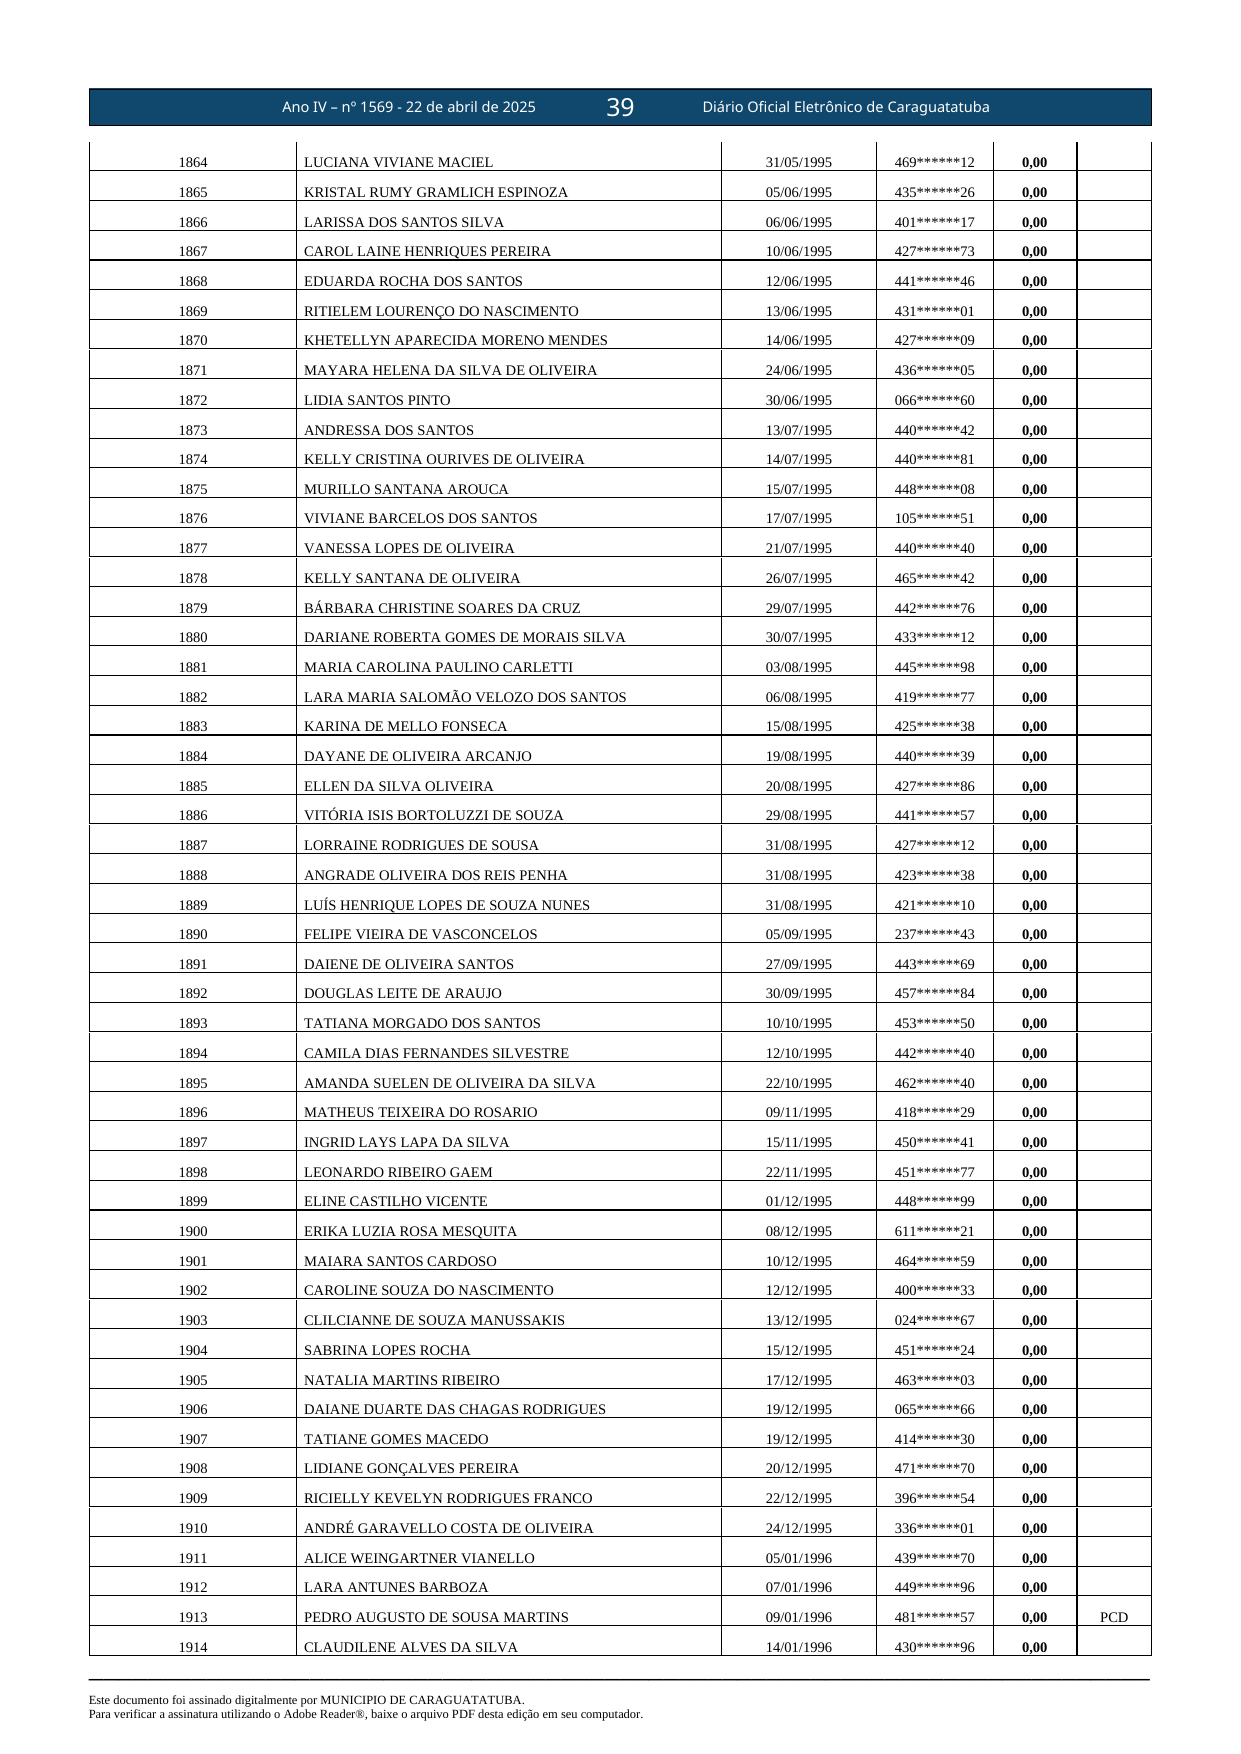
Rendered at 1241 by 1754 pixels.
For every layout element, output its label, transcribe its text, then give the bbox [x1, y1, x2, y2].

table_cell 440******39 [877, 736, 993, 764]
table_cell MATHEUS TEIXEIRA DO ROSARIO [297, 1092, 721, 1120]
table_cell FELIPE VIEIRA DE VASCONCELOS [297, 914, 721, 942]
table_cell 440******40 [877, 528, 993, 556]
table_cell 21/07/1995 [722, 528, 876, 556]
table_cell 1876 [90, 498, 296, 527]
table_cell [1078, 1003, 1151, 1031]
table_cell 0,00 [994, 439, 1076, 467]
table_cell 15/08/1995 [722, 706, 876, 734]
table_cell 1895 [90, 1062, 296, 1091]
table_cell 441******57 [877, 795, 993, 823]
table_cell [1078, 290, 1151, 319]
table_cell LARA ANTUNES BARBOZA [297, 1567, 721, 1595]
table_cell 1901 [90, 1240, 296, 1269]
table_cell 22/11/1995 [722, 1151, 876, 1180]
table_cell 1864 [90, 142, 296, 170]
table_cell [1078, 558, 1151, 586]
table_cell 442******76 [877, 587, 993, 616]
table_cell PEDRO AUGUSTO DE SOUSA MARTINS [297, 1596, 721, 1625]
table_cell [1078, 706, 1151, 734]
table_cell 0,00 [994, 558, 1076, 586]
table_cell 427******73 [877, 231, 993, 259]
table_cell DAIENE DE OLIVEIRA SANTOS [297, 943, 721, 972]
table_cell [1078, 320, 1151, 348]
table_cell 431******01 [877, 290, 993, 319]
table_cell 1900 [90, 1211, 296, 1239]
table_cell [1078, 1448, 1151, 1477]
table_cell 1867 [90, 231, 296, 259]
table_cell 435******26 [877, 171, 993, 200]
table_cell 1893 [90, 1003, 296, 1031]
table_cell [1078, 914, 1151, 942]
table_cell 09/01/1996 [722, 1596, 876, 1625]
table_cell DARIANE ROBERTA GOMES DE MORAIS SILVA [297, 617, 721, 645]
table_cell [1078, 1181, 1151, 1209]
table_cell [1078, 617, 1151, 645]
table_cell 12/12/1995 [722, 1270, 876, 1298]
table_cell [1078, 468, 1151, 497]
table_cell 0,00 [994, 528, 1076, 556]
table_cell 451******77 [877, 1151, 993, 1180]
table_cell 0,00 [994, 1448, 1076, 1477]
table_cell 0,00 [994, 231, 1076, 259]
table_cell 0,00 [994, 201, 1076, 230]
table_cell 0,00 [994, 914, 1076, 942]
table_cell 1898 [90, 1151, 296, 1180]
table_cell 1887 [90, 825, 296, 853]
table_cell [1078, 201, 1151, 230]
table_cell 0,00 [994, 1389, 1076, 1417]
table_cell 423******38 [877, 854, 993, 883]
table_cell [1078, 765, 1151, 794]
table_cell 419******77 [877, 676, 993, 705]
table_cell 418******29 [877, 1092, 993, 1120]
table_cell 401******17 [877, 201, 993, 230]
table_cell 0,00 [994, 1211, 1076, 1239]
table_cell 0,00 [994, 1300, 1076, 1328]
table_cell [1078, 142, 1151, 170]
table_cell 450******41 [877, 1121, 993, 1150]
table_cell 1906 [90, 1389, 296, 1417]
table_cell 414******30 [877, 1418, 993, 1447]
table_cell 22/10/1995 [722, 1062, 876, 1091]
table_cell 1883 [90, 706, 296, 734]
table_cell 1870 [90, 320, 296, 348]
table_cell ALICE WEINGARTNER VIANELLO [297, 1537, 721, 1566]
table_cell MAYARA HELENA DA SILVA DE OLIVEIRA [297, 350, 721, 378]
table_cell 05/01/1996 [722, 1537, 876, 1566]
table_cell 105******51 [877, 498, 993, 527]
table_cell [1078, 1062, 1151, 1091]
table_cell 0,00 [994, 1270, 1076, 1298]
table_cell 336******01 [877, 1508, 993, 1536]
table_cell ERIKA LUZIA ROSA MESQUITA [297, 1211, 721, 1239]
table_cell LUCIANA VIVIANE MACIEL [297, 142, 721, 170]
table_cell 13/12/1995 [722, 1300, 876, 1328]
table_cell 400******33 [877, 1270, 993, 1298]
table_cell 1885 [90, 765, 296, 794]
table_cell 436******05 [877, 350, 993, 378]
table_cell 17/12/1995 [722, 1359, 876, 1388]
table_cell 15/11/1995 [722, 1121, 876, 1150]
table_cell 1873 [90, 409, 296, 438]
table_cell [1078, 1478, 1151, 1506]
table_cell 1880 [90, 617, 296, 645]
table_cell 451******24 [877, 1329, 993, 1358]
table_cell 13/06/1995 [722, 290, 876, 319]
table_cell [1078, 1329, 1151, 1358]
table_cell [1078, 646, 1151, 675]
table_cell [1078, 1389, 1151, 1417]
table_cell 1881 [90, 646, 296, 675]
table_cell 31/08/1995 [722, 825, 876, 853]
table_cell [1078, 587, 1151, 616]
table_cell 421******10 [877, 884, 993, 913]
table_cell 443******69 [877, 943, 993, 972]
table_cell 0,00 [994, 736, 1076, 764]
table_cell 1882 [90, 676, 296, 705]
table_cell KRISTAL RUMY GRAMLICH ESPINOZA [297, 171, 721, 200]
table_cell 31/08/1995 [722, 854, 876, 883]
table_cell 14/07/1995 [722, 439, 876, 467]
table_cell 29/07/1995 [722, 587, 876, 616]
table_cell 0,00 [994, 1003, 1076, 1031]
table_cell NATALIA MARTINS RIBEIRO [297, 1359, 721, 1388]
table_cell 1884 [90, 736, 296, 764]
table_cell 30/06/1995 [722, 379, 876, 408]
table_cell 0,00 [994, 261, 1076, 289]
table_cell 1872 [90, 379, 296, 408]
table_cell 05/06/1995 [722, 171, 876, 200]
table_cell 09/11/1995 [722, 1092, 876, 1120]
table_cell [1078, 943, 1151, 972]
table_cell 19/12/1995 [722, 1418, 876, 1447]
table_cell 481******57 [877, 1596, 993, 1625]
table_cell ANGRADE OLIVEIRA DOS REIS PENHA [297, 854, 721, 883]
table_cell 0,00 [994, 409, 1076, 438]
table_cell 26/07/1995 [722, 558, 876, 586]
table_cell 05/09/1995 [722, 914, 876, 942]
table_cell 1890 [90, 914, 296, 942]
table_cell 20/08/1995 [722, 765, 876, 794]
table_cell 611******21 [877, 1211, 993, 1239]
table_cell 441******46 [877, 261, 993, 289]
table_cell 453******50 [877, 1003, 993, 1031]
table_cell 30/09/1995 [722, 973, 876, 1002]
table_cell 440******42 [877, 409, 993, 438]
table_cell [1078, 676, 1151, 705]
table_cell 1911 [90, 1537, 296, 1566]
table_cell 425******38 [877, 706, 993, 734]
table_cell 1905 [90, 1359, 296, 1388]
table_cell CAROL LAINE HENRIQUES PEREIRA [297, 231, 721, 259]
table_cell [1078, 825, 1151, 853]
table_cell [1078, 1092, 1151, 1120]
table_cell 427******09 [877, 320, 993, 348]
table_cell [1078, 1240, 1151, 1269]
table_cell 0,00 [994, 617, 1076, 645]
table_cell 10/06/1995 [722, 231, 876, 259]
table_cell DAYANE DE OLIVEIRA ARCANJO [297, 736, 721, 764]
table_cell 066******60 [877, 379, 993, 408]
table_cell 06/06/1995 [722, 201, 876, 230]
table_cell 0,00 [994, 1626, 1076, 1655]
table_cell 10/10/1995 [722, 1003, 876, 1031]
table_cell 0,00 [994, 646, 1076, 675]
table_cell LIDIA SANTOS PINTO [297, 379, 721, 408]
table_cell 1888 [90, 854, 296, 883]
table_cell 1877 [90, 528, 296, 556]
table_cell RICIELLY KEVELYN RODRIGUES FRANCO [297, 1478, 721, 1506]
table_cell 1909 [90, 1478, 296, 1506]
table_cell 1894 [90, 1033, 296, 1061]
table_cell KELLY SANTANA DE OLIVEIRA [297, 558, 721, 586]
table_cell [1078, 1211, 1151, 1239]
table_cell 24/12/1995 [722, 1508, 876, 1536]
table_cell [1078, 1151, 1151, 1180]
table_cell 1886 [90, 795, 296, 823]
table_cell EDUARDA ROCHA DOS SANTOS [297, 261, 721, 289]
table_cell AMANDA SUELEN DE OLIVEIRA DA SILVA [297, 1062, 721, 1091]
table_cell [1078, 1537, 1151, 1566]
table_cell [1078, 498, 1151, 527]
table_cell 01/12/1995 [722, 1181, 876, 1209]
table_cell 31/08/1995 [722, 884, 876, 913]
table_cell ELLEN DA SILVA OLIVEIRA [297, 765, 721, 794]
table_cell 0,00 [994, 765, 1076, 794]
table_cell LEONARDO RIBEIRO GAEM [297, 1151, 721, 1180]
table_cell 1902 [90, 1270, 296, 1298]
table_cell 1875 [90, 468, 296, 497]
table_cell 31/05/1995 [722, 142, 876, 170]
table_cell [1078, 1033, 1151, 1061]
table_cell 1879 [90, 587, 296, 616]
table_cell 469******12 [877, 142, 993, 170]
table_cell BÁRBARA CHRISTINE SOARES DA CRUZ [297, 587, 721, 616]
table_cell 445******98 [877, 646, 993, 675]
table_cell 0,00 [994, 350, 1076, 378]
table_cell KHETELLYN APARECIDA MORENO MENDES [297, 320, 721, 348]
table_cell 19/08/1995 [722, 736, 876, 764]
table_cell [1078, 795, 1151, 823]
table_cell 1892 [90, 973, 296, 1002]
table_cell 15/07/1995 [722, 468, 876, 497]
table_cell [1078, 1567, 1151, 1595]
table_cell 06/08/1995 [722, 676, 876, 705]
table_cell 08/12/1995 [722, 1211, 876, 1239]
table_cell [1078, 884, 1151, 913]
table_cell [1078, 528, 1151, 556]
table_cell 1912 [90, 1567, 296, 1595]
table_cell 19/12/1995 [722, 1389, 876, 1417]
table_cell ELINE CASTILHO VICENTE [297, 1181, 721, 1209]
table_cell 14/06/1995 [722, 320, 876, 348]
table_cell 0,00 [994, 1359, 1076, 1388]
table_cell 427******86 [877, 765, 993, 794]
table_cell 0,00 [994, 1567, 1076, 1595]
table_cell 463******03 [877, 1359, 993, 1388]
table_cell 0,00 [994, 320, 1076, 348]
table_cell 0,00 [994, 142, 1076, 170]
table_cell 430******96 [877, 1626, 993, 1655]
table_cell 440******81 [877, 439, 993, 467]
table_cell 1899 [90, 1181, 296, 1209]
table_cell 1891 [90, 943, 296, 972]
table_cell 0,00 [994, 1062, 1076, 1091]
table_cell [1078, 379, 1151, 408]
table_cell 1914 [90, 1626, 296, 1655]
table_cell [1078, 1359, 1151, 1388]
table_cell CAROLINE SOUZA DO NASCIMENTO [297, 1270, 721, 1298]
table_cell [1078, 1300, 1151, 1328]
table_cell 0,00 [994, 676, 1076, 705]
table_cell 1913 [90, 1596, 296, 1625]
table_cell 448******99 [877, 1181, 993, 1209]
table_cell 20/12/1995 [722, 1448, 876, 1477]
table_cell 0,00 [994, 706, 1076, 734]
table_cell [1078, 231, 1151, 259]
table_cell 0,00 [994, 795, 1076, 823]
table_cell 1871 [90, 350, 296, 378]
table_cell 1910 [90, 1508, 296, 1536]
table_cell MURILLO SANTANA AROUCA [297, 468, 721, 497]
table_cell ANDRESSA DOS SANTOS [297, 409, 721, 438]
table_cell 1908 [90, 1448, 296, 1477]
table_cell 1869 [90, 290, 296, 319]
table_cell LORRAINE RODRIGUES DE SOUSA [297, 825, 721, 853]
table_cell 0,00 [994, 1240, 1076, 1269]
table_cell LARA MARIA SALOMÃO VELOZO DOS SANTOS [297, 676, 721, 705]
table_cell 439******70 [877, 1537, 993, 1566]
table_cell 462******40 [877, 1062, 993, 1091]
table_cell [1078, 1508, 1151, 1536]
table_cell 457******84 [877, 973, 993, 1002]
table_cell MAIARA SANTOS CARDOSO [297, 1240, 721, 1269]
table_cell [1078, 261, 1151, 289]
table_cell CAMILA DIAS FERNANDES SILVESTRE [297, 1033, 721, 1061]
table_cell LUÍS HENRIQUE LOPES DE SOUZA NUNES [297, 884, 721, 913]
table_cell [1078, 736, 1151, 764]
table_cell VANESSA LOPES DE OLIVEIRA [297, 528, 721, 556]
table_cell 1907 [90, 1418, 296, 1447]
table_cell 0,00 [994, 1478, 1076, 1506]
table_cell [1078, 1418, 1151, 1447]
table_cell 03/08/1995 [722, 646, 876, 675]
table_cell VIVIANE BARCELOS DOS SANTOS [297, 498, 721, 527]
table_cell 0,00 [994, 943, 1076, 972]
table_cell 0,00 [994, 825, 1076, 853]
table_cell CLAUDILENE ALVES DA SILVA [297, 1626, 721, 1655]
table_cell KARINA DE MELLO FONSECA [297, 706, 721, 734]
table_cell [1078, 1626, 1151, 1655]
table_cell [1078, 1121, 1151, 1150]
table_cell 396******54 [877, 1478, 993, 1506]
table_cell TATIANE GOMES MACEDO [297, 1418, 721, 1447]
table_cell 0,00 [994, 587, 1076, 616]
table_cell 0,00 [994, 1329, 1076, 1358]
table_cell VITÓRIA ISIS BORTOLUZZI DE SOUZA [297, 795, 721, 823]
table_cell SABRINA LOPES ROCHA [297, 1329, 721, 1358]
table_cell 0,00 [994, 1151, 1076, 1180]
table_cell 0,00 [994, 379, 1076, 408]
table_cell DOUGLAS LEITE DE ARAUJO [297, 973, 721, 1002]
table_cell 0,00 [994, 1181, 1076, 1209]
table_cell 0,00 [994, 1508, 1076, 1536]
table_cell ANDRÉ GARAVELLO COSTA DE OLIVEIRA [297, 1508, 721, 1536]
table_cell 0,00 [994, 1596, 1076, 1625]
table_cell 10/12/1995 [722, 1240, 876, 1269]
table_cell 1866 [90, 201, 296, 230]
table_cell 0,00 [994, 1418, 1076, 1447]
table_cell 1889 [90, 884, 296, 913]
table_cell 471******70 [877, 1448, 993, 1477]
table_cell 1897 [90, 1121, 296, 1150]
table_cell 07/01/1996 [722, 1567, 876, 1595]
table_cell 0,00 [994, 498, 1076, 527]
table_cell PCD [1078, 1596, 1151, 1625]
table_cell 1868 [90, 261, 296, 289]
table_cell 427******12 [877, 825, 993, 853]
table_cell 27/09/1995 [722, 943, 876, 972]
table_cell 0,00 [994, 973, 1076, 1002]
table_cell [1078, 854, 1151, 883]
table_cell 0,00 [994, 290, 1076, 319]
table_cell 464******59 [877, 1240, 993, 1269]
table_cell 12/10/1995 [722, 1033, 876, 1061]
table_cell 1878 [90, 558, 296, 586]
table_cell 22/12/1995 [722, 1478, 876, 1506]
table_cell KELLY CRISTINA OURIVES DE OLIVEIRA [297, 439, 721, 467]
table_cell 1874 [90, 439, 296, 467]
table_cell 0,00 [994, 1537, 1076, 1566]
table_cell [1078, 973, 1151, 1002]
table_cell [1078, 350, 1151, 378]
table_cell 465******42 [877, 558, 993, 586]
table_cell 065******66 [877, 1389, 993, 1417]
table_cell 29/08/1995 [722, 795, 876, 823]
table_cell 442******40 [877, 1033, 993, 1061]
table_cell 1903 [90, 1300, 296, 1328]
table_cell MARIA CAROLINA PAULINO CARLETTI [297, 646, 721, 675]
table_cell 0,00 [994, 468, 1076, 497]
table_cell [1078, 439, 1151, 467]
table_cell 1896 [90, 1092, 296, 1120]
table_cell 0,00 [994, 1092, 1076, 1120]
table_cell TATIANA MORGADO DOS SANTOS [297, 1003, 721, 1031]
table_cell 17/07/1995 [722, 498, 876, 527]
table_cell 449******96 [877, 1567, 993, 1595]
table_cell 237******43 [877, 914, 993, 942]
table_cell 024******67 [877, 1300, 993, 1328]
table_cell [1078, 171, 1151, 200]
table_cell 448******08 [877, 468, 993, 497]
table_cell DAIANE DUARTE DAS CHAGAS RODRIGUES [297, 1389, 721, 1417]
table_cell LARISSA DOS SANTOS SILVA [297, 201, 721, 230]
table_cell 433******12 [877, 617, 993, 645]
table_cell 0,00 [994, 171, 1076, 200]
table_cell 14/01/1996 [722, 1626, 876, 1655]
table_cell RITIELEM LOURENÇO DO NASCIMENTO [297, 290, 721, 319]
table_cell 0,00 [994, 884, 1076, 913]
table_cell 15/12/1995 [722, 1329, 876, 1358]
table_cell 1904 [90, 1329, 296, 1358]
table_cell 0,00 [994, 854, 1076, 883]
table_cell 1865 [90, 171, 296, 200]
table_cell 24/06/1995 [722, 350, 876, 378]
table_cell LIDIANE GONÇALVES PEREIRA [297, 1448, 721, 1477]
table_cell [1078, 409, 1151, 438]
table_cell 13/07/1995 [722, 409, 876, 438]
table_cell 0,00 [994, 1033, 1076, 1061]
table_cell 30/07/1995 [722, 617, 876, 645]
table_cell INGRID LAYS LAPA DA SILVA [297, 1121, 721, 1150]
table_cell CLILCIANNE DE SOUZA MANUSSAKIS [297, 1300, 721, 1328]
table_cell [1078, 1270, 1151, 1298]
table_cell 12/06/1995 [722, 261, 876, 289]
table_cell 0,00 [994, 1121, 1076, 1150]
